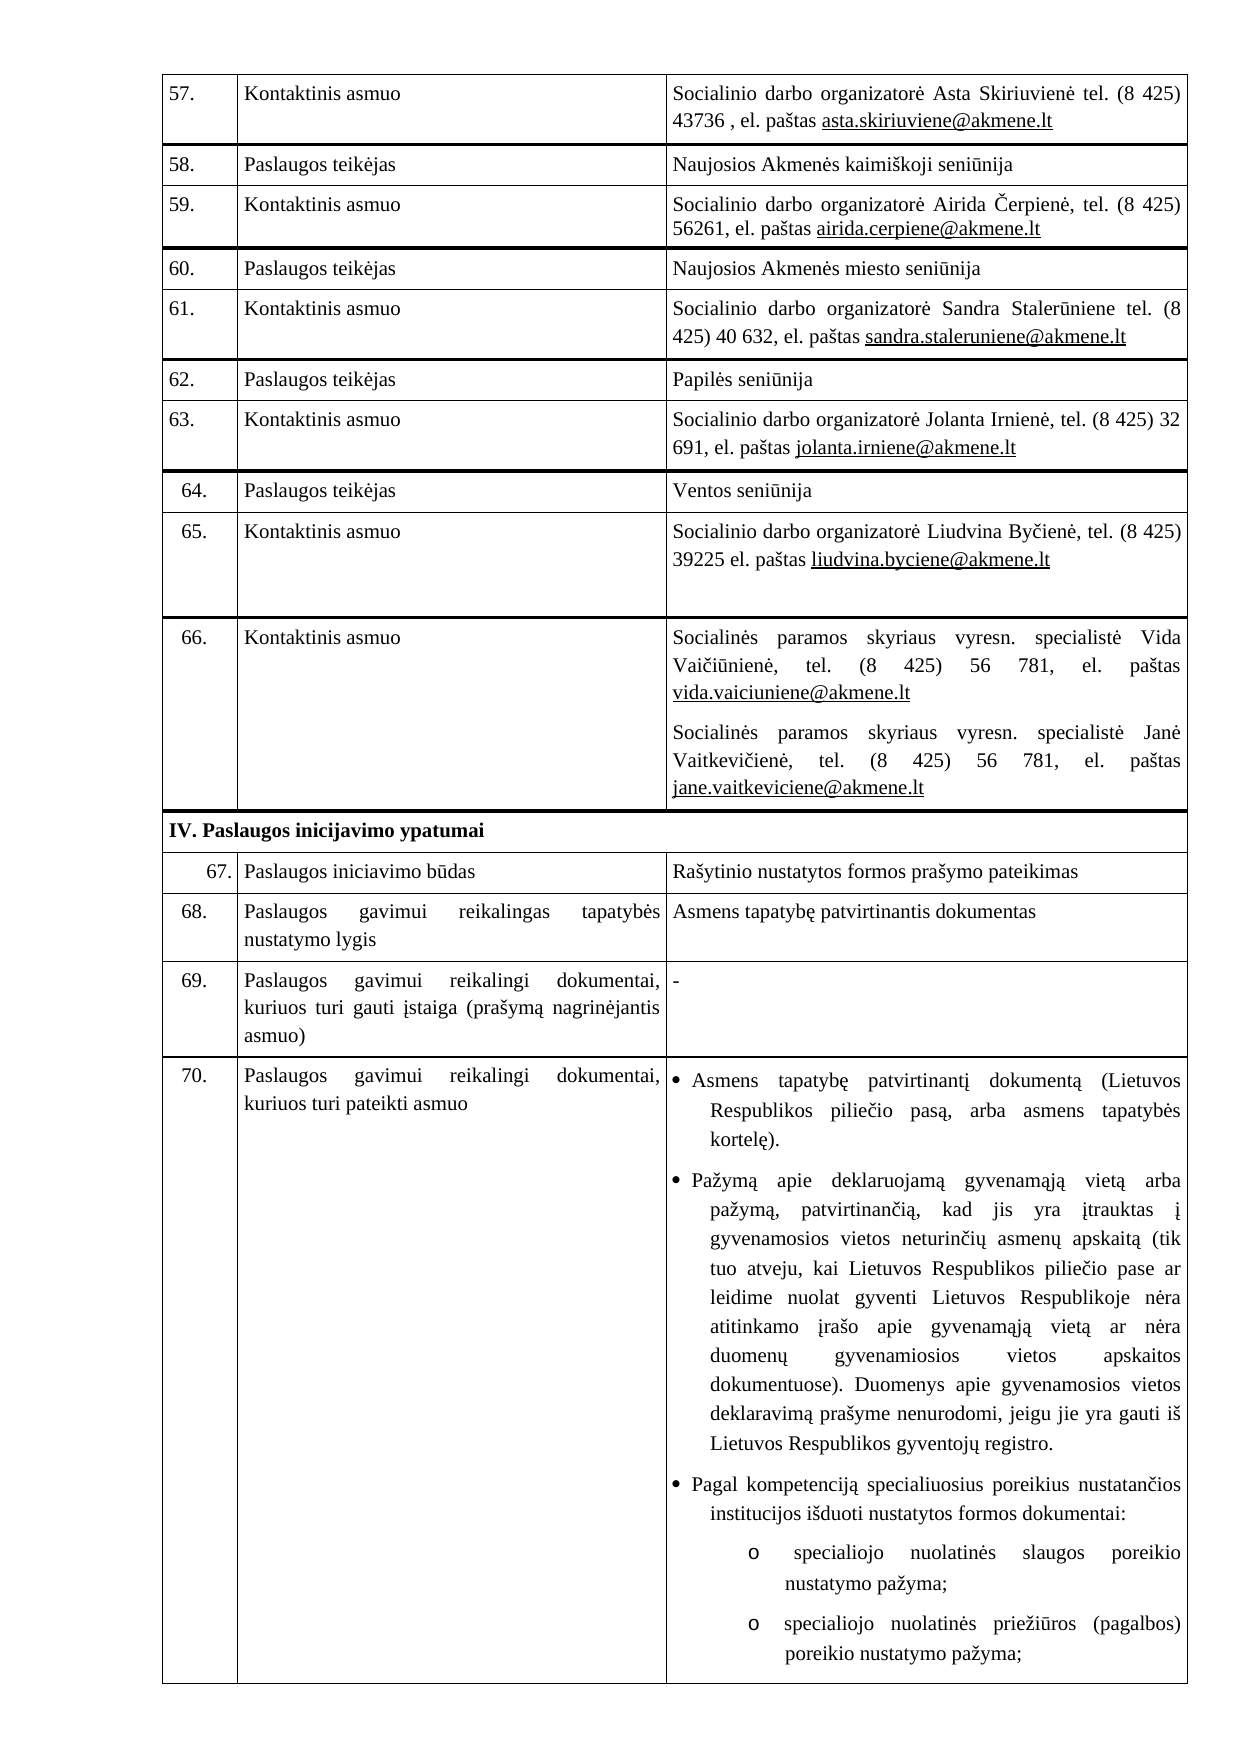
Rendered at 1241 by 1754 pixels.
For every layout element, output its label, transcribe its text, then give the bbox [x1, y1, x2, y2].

table_cell Kontaktinis asmuo [238, 75, 666, 143]
table_cell 63. [163, 401, 237, 469]
table_cell Papilės seniūnija [667, 361, 1187, 400]
table_cell Asmens tapatybę patvirtinantį dokumentą (Lietuvos Respublikos piliečio pasą, arba asmens tapatybės kortelę). Pažymą apie deklaruojamą gyvenamąją vietą arba pažymą, patvirtinančią, kad jis yra įtrauktas į gyvenamosios vietos neturinčių asmenų apskaitą (tik tuo atveju, kai Lietuvos Respublikos piliečio pase ar leidime nuolat gyventi Lietuvos Respublikoje nėra atitinkamo įrašo apie gyvenamąją vietą ar nėra duomenų gyvenamiosios vietos apskaitos dokumentuose). Duomenys apie gyvenamosios vietos deklaravimą prašyme nenurodomi, jeigu jie yra gauti iš Lietuvos Respublikos gyventojų registro. Pagal kompetenciją specialiuosius poreikius nustatančios institucijos išduoti nustatytos formos dokumentai: o specialiojo nuolatinės slaugos poreikio nustatymo pažyma; o specialiojo nuolatinės priežiūros (pagalbos) poreikio nustatymo pažyma; [667, 1058, 1187, 1683]
table_cell Paslaugos teikėjas [238, 250, 666, 289]
table_cell Socialinio darbo organizatorė Liudvina Byčienė, tel. (8 425) 39225 el. paštas liudvina.byciene@akmene.lt [667, 513, 1187, 616]
table_cell 64. [163, 473, 237, 512]
table_cell Kontaktinis asmuo [238, 619, 666, 809]
table_cell 69. [163, 962, 237, 1056]
table_cell 66. [163, 619, 237, 809]
table_cell Paslaugos teikėjas [238, 146, 666, 185]
table_cell 58. [163, 146, 237, 185]
table_cell IV. Paslaugos inicijavimo ypatumai [163, 813, 1187, 852]
table_cell Socialinio darbo organizatorė Jolanta Irnienė, tel. (8 425) 32 691, el. paštas jolanta.irniene@akmene.lt [667, 401, 1187, 469]
table_cell Ventos seniūnija [667, 473, 1187, 512]
table_cell Kontaktinis asmuo [238, 290, 666, 358]
table_cell 67. [163, 853, 237, 892]
table_cell Paslaugos teikėjas [238, 361, 666, 400]
table_cell 70. [163, 1058, 237, 1683]
table_cell Naujosios Akmenės kaimiškoji seniūnija [667, 146, 1187, 185]
table_cell Socialinio darbo organizatorė Asta Skiriuvienė tel. (8 425) 43736 , el. paštas asta.skiriuviene@akmene.lt [667, 75, 1187, 143]
table_cell Rašytinio nustatytos formos prašymo pateikimas [667, 853, 1187, 892]
table_cell Socialinio darbo organizatorė Airida Čerpienė, tel. (8 425) 56261, el. paštas airida.cerpiene@akmene.lt [667, 186, 1187, 246]
table_cell 57. [163, 75, 237, 143]
table_cell 59. [163, 186, 237, 246]
table_cell 68. [163, 894, 237, 961]
table_cell Paslaugos teikėjas [238, 473, 666, 512]
table_cell Kontaktinis asmuo [238, 186, 666, 246]
table_cell 60. [163, 250, 237, 289]
table_cell Paslaugos gavimui reikalingas tapatybės nustatymo lygis [238, 894, 666, 961]
table_cell - [667, 962, 1187, 1056]
table_cell Paslaugos gavimui reikalingi dokumentai, kuriuos turi pateikti asmuo [238, 1058, 666, 1683]
table_cell Asmens tapatybę patvirtinantis dokumentas [667, 894, 1187, 961]
table_cell Paslaugos gavimui reikalingi dokumentai, kuriuos turi gauti įstaiga (prašymą nagrinėjantis asmuo) [238, 962, 666, 1056]
table_cell 62. [163, 361, 237, 400]
table_cell Socialinės paramos skyriaus vyresn. specialistė Vida Vaičiūnienė, tel. (8 425) 56 781, el. paštas vida.vaiciuniene@akmene.lt Socialinės paramos skyriaus vyresn. specialistė Janė Vaitkevičienė, tel. (8 425) 56 781, el. paštas jane.vaitkeviciene@akmene.lt [667, 619, 1187, 809]
table_cell 61. [163, 290, 237, 358]
table_cell Socialinio darbo organizatorė Sandra Stalerūniene tel. (8 425) 40 632, el. paštas sandra.staleruniene@akmene.lt [667, 290, 1187, 358]
table_cell Kontaktinis asmuo [238, 401, 666, 469]
table_cell Paslaugos iniciavimo būdas [238, 853, 666, 892]
table_cell 65. [163, 513, 237, 616]
table_cell Naujosios Akmenės miesto seniūnija [667, 250, 1187, 289]
table_cell Kontaktinis asmuo [238, 513, 666, 616]
